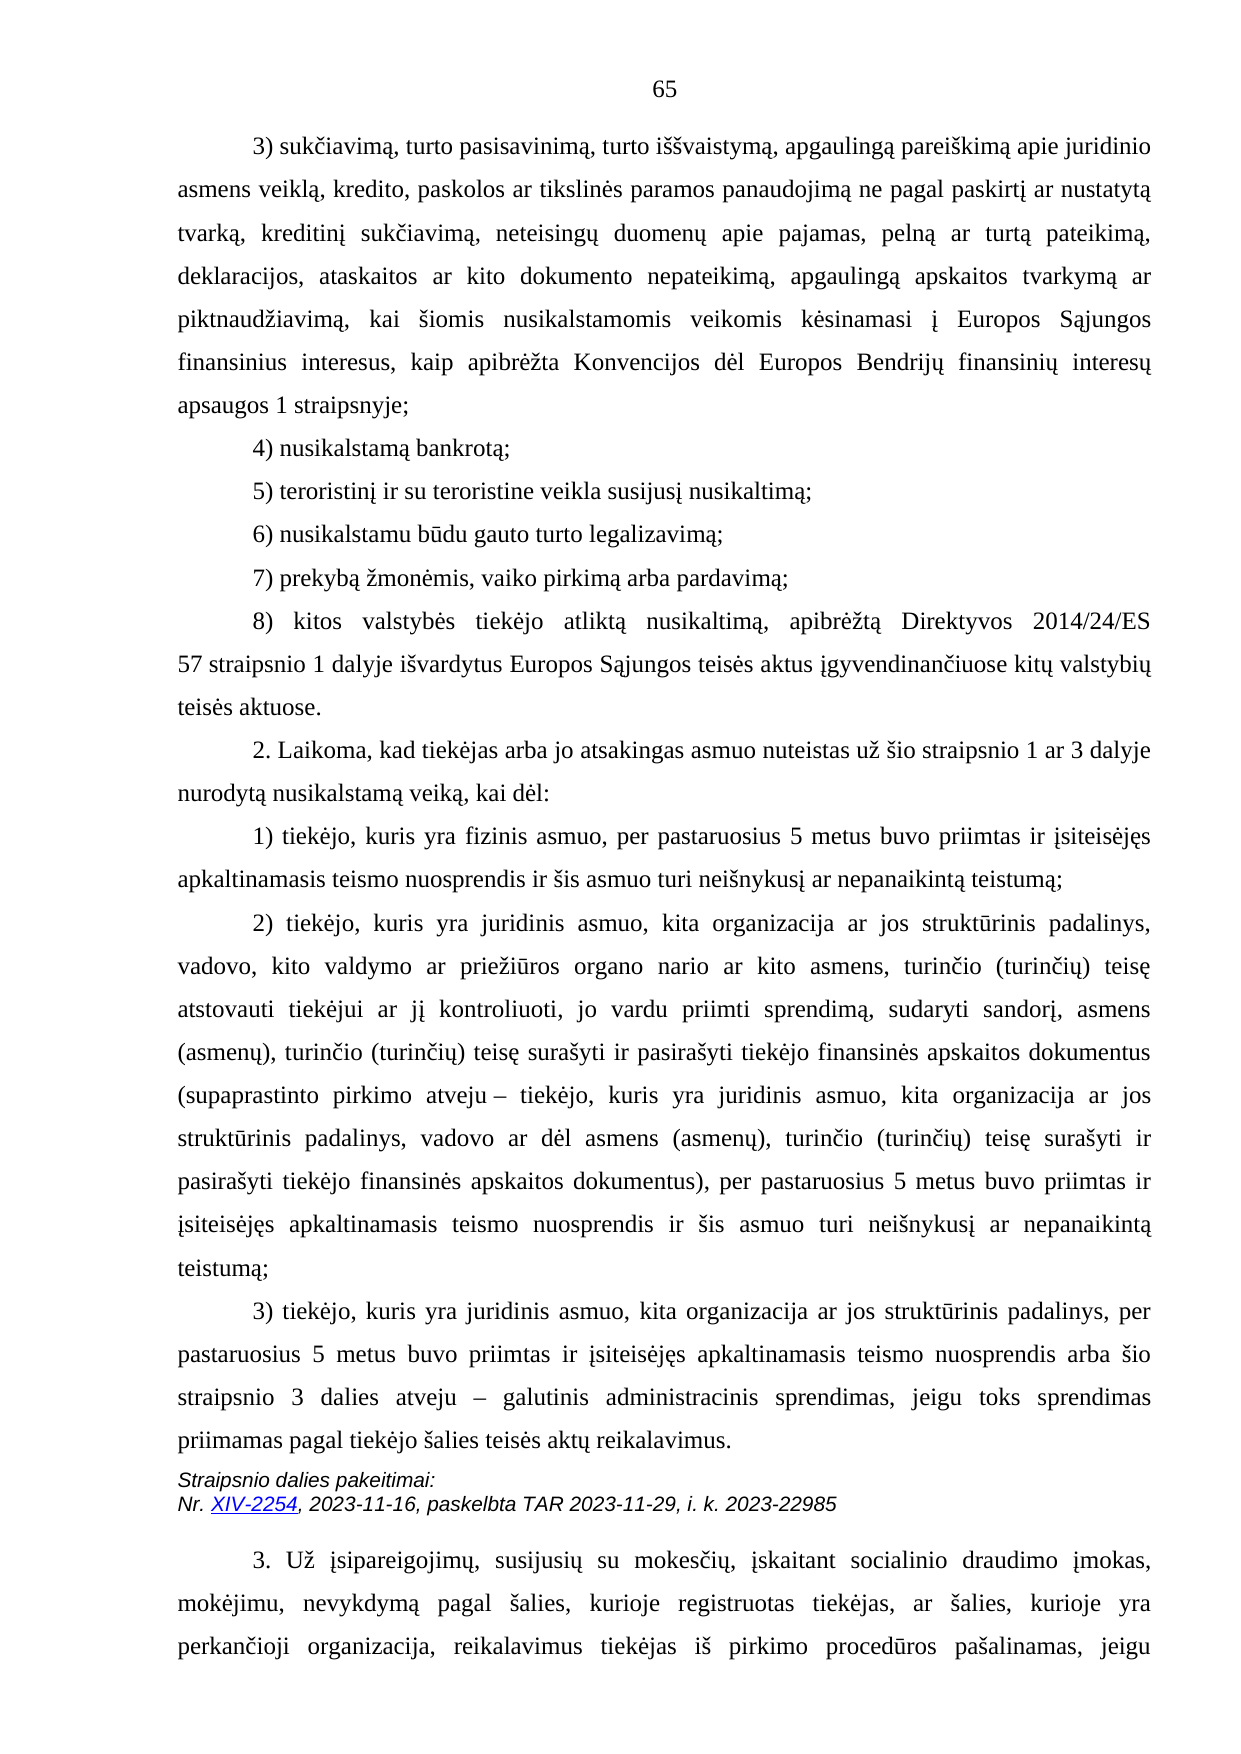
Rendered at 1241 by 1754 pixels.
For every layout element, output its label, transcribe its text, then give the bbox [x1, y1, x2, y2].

text Nr. XIV-2254, 2023-11-16, paskelbta TAR 2023-11-29, i. k. 2023-22985 [177, 1492, 1152, 1516]
text 8) kitos valstybės tiekėjo atliktą nusikaltimą, apibrėžtą Direktyvos 2014/24/ES 57 straipsnio 1 dalyje išvardytus Europos Sąjungos teisės aktus įgyvendinančiuose kitų valstybių teisės aktuose. [177, 606, 1152, 721]
text 3. Už įsipareigojimų, susijusių su mokesčių, įskaitant socialinio draudimo įmokas, mokėjimu, nevykdymą pagal šalies, kurioje registruotas tiekėjas, ar šalies, kurioje yra perkančioji organizacija, reikalavimus tiekėjas iš pirkimo procedūros pašalinamas, jeigu [177, 1545, 1152, 1660]
text 3) tiekėjo, kuris yra juridinis asmuo, kita organizacija ar jos struktūrinis padalinys, per pastaruosius 5 metus buvo priimtas ir įsiteisėjęs apkaltinamasis teismo nuosprendis arba šio straipsnio 3 dalies atveju – galutinis administracinis sprendimas, jeigu toks sprendimas priimamas pagal tiekėjo šalies teisės aktų reikalavimus. [177, 1296, 1152, 1454]
text 2) tiekėjo, kuris yra juridinis asmuo, kita organizacija ar jos struktūrinis padalinys, vadovo, kito valdymo ar priežiūros organo nario ar kito asmens, turinčio (turinčių) teisę atstovauti tiekėjui ar jį kontroliuoti, jo vardu priimti sprendimą, sudaryti sandorį, asmens (asmenų), turinčio (turinčių) teisę surašyti ir pasirašyti tiekėjo finansinės apskaitos dokumentus (supaprastinto pirkimo atveju – tiekėjo, kuris yra juridinis asmuo, kita organizacija ar jos struktūrinis padalinys, vadovo ar dėl asmens (asmenų), turinčio (turinčių) teisę surašyti ir pasirašyti tiekėjo finansinės apskaitos dokumentus), per pastaruosius 5 metus buvo priimtas ir įsiteisėjęs apkaltinamasis teismo nuosprendis ir šis asmuo turi neišnykusį ar nepanaikintą teistumą; [177, 908, 1152, 1281]
text 6) nusikalstamu būdu gauto turto legalizavimą; [177, 519, 1152, 548]
text 7) prekybą žmonėmis, vaiko pirkimą arba pardavimą; [177, 563, 1152, 591]
text 5) teroristinį ir su teroristine veikla susijusį nusikaltimą; [177, 476, 1152, 505]
text 2. Laikoma, kad tiekėjas arba jo atsakingas asmuo nuteistas už šio straipsnio 1 ar 3 dalyje nurodytą nusikalstamą veiką, kai dėl: [177, 735, 1152, 807]
text 4) nusikalstamą bankrotą; [177, 433, 1152, 462]
text 3) sukčiavimą, turto pasisavinimą, turto iššvaistymą, apgaulingą pareiškimą apie juridinio asmens veiklą, kredito, paskolos ar tikslinės paramos panaudojimą ne pagal paskirtį ar nustatytą tvarką, kreditinį sukčiavimą, neteisingų duomenų apie pajamas, pelną ar turtą pateikimą, deklaracijos, ataskaitos ar kito dokumento nepateikimą, apgaulingą apskaitos tvarkymą ar piktnaudžiavimą, kai šiomis nusikalstamomis veikomis kėsinamasi į Europos Sąjungos finansinius interesus, kaip apibrėžta Konvencijos dėl Europos Bendrijų finansinių interesų apsaugos 1 straipsnyje; [177, 131, 1152, 419]
text Straipsnio dalies pakeitimai: [177, 1468, 1152, 1492]
text 1) tiekėjo, kuris yra fizinis asmuo, per pastaruosius 5 metus buvo priimtas ir įsiteisėjęs apkaltinamasis teismo nuosprendis ir šis asmuo turi neišnykusį ar nepanaikintą teistumą; [177, 821, 1152, 893]
